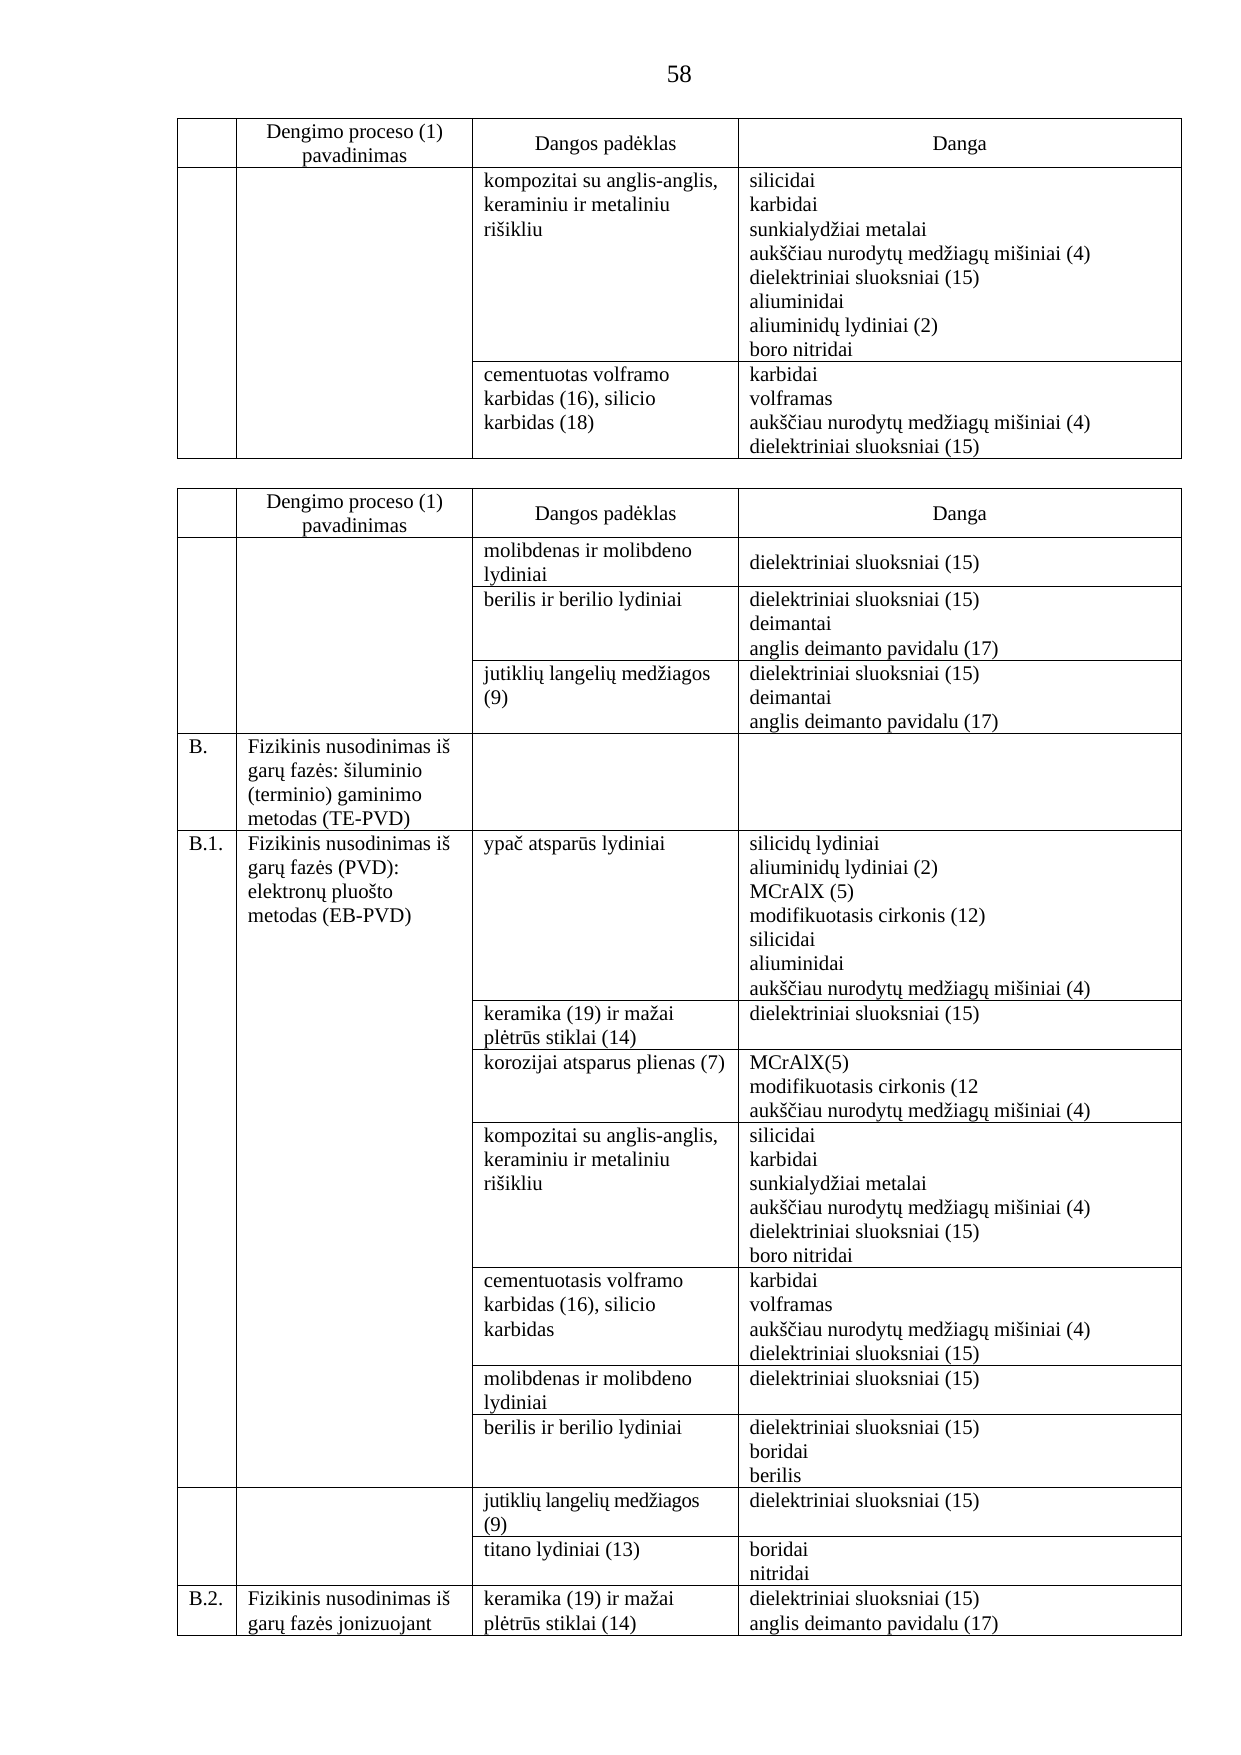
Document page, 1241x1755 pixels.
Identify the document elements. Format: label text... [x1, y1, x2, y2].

table_cell [237, 1536, 472, 1585]
table_cell molibdenas ir molibdeno lydiniai [473, 538, 738, 586]
table_cell silicidai karbidai sunkialydžiai metalai aukščiau nurodytų medžiagų mišiniai (4) dielektriniai sluoksniai (15) boro nitridai [739, 1123, 1181, 1267]
table_cell [237, 1267, 472, 1364]
table_cell cementuotasis volframo karbidas (16), silicio karbidas [473, 1268, 738, 1364]
table_cell titano lydiniai (13) [473, 1537, 738, 1585]
table_cell B. [178, 734, 236, 830]
table_cell [237, 1122, 472, 1267]
table_cell [178, 1049, 236, 1122]
table_cell [178, 1414, 236, 1487]
table_cell [237, 538, 472, 586]
table_cell [178, 168, 236, 361]
table_header Danga [739, 489, 1181, 537]
table_cell [237, 1049, 472, 1122]
table_cell B.2. [178, 1586, 236, 1634]
table_cell silicidų lydiniai aliuminidų lydiniai (2) MCrAlX (5) modifikuotasis cirkonis (12) silicidai aliuminidai aukščiau nurodytų medžiagų mišiniai (4) [739, 831, 1181, 999]
table_cell karbidai volframas aukščiau nurodytų medžiagų mišiniai (4) dielektriniai sluoksniai (15) [739, 1268, 1181, 1364]
table_cell ypač atsparūs lydiniai [473, 831, 738, 999]
table_header Dangos padėklas [473, 489, 738, 537]
table_cell dielektriniai sluoksniai (15) [739, 1366, 1181, 1414]
table_cell dielektriniai sluoksniai (15) boridai berilis [739, 1415, 1181, 1487]
table_cell dielektriniai sluoksniai (15) [739, 1488, 1181, 1536]
table_cell keramika (19) ir mažai plėtrūs stiklai (14) [473, 1586, 738, 1634]
table_cell boridai nitridai [739, 1537, 1181, 1585]
table_cell dielektriniai sluoksniai (15) [739, 538, 1181, 586]
table_cell Fizikinis nusodinimas iš garų fazės: šiluminio (terminio) gaminimo metodas (TE-PVD) [237, 734, 472, 830]
table_header [178, 489, 236, 537]
table_cell [178, 586, 236, 659]
table_cell [237, 1000, 472, 1049]
table_cell [237, 660, 472, 733]
table_cell keramika (19) ir mažai plėtrūs stiklai (14) [473, 1001, 738, 1049]
table_header Dengimo proceso (1) pavadinimas [237, 119, 472, 167]
table_cell [237, 361, 472, 458]
table_cell dielektriniai sluoksniai (15) deimantai anglis deimanto pavidalu (17) [739, 587, 1181, 659]
table_header Dangos padėklas [473, 119, 738, 167]
table_cell [178, 1000, 236, 1049]
table_cell kompozitai su anglis-anglis, keraminiu ir metaliniu rišikliu [473, 168, 738, 361]
table_cell [178, 1536, 236, 1585]
table_header Dengimo proceso (1) pavadinimas [237, 489, 472, 537]
table_cell B.1. [178, 831, 236, 999]
table_cell [237, 586, 472, 659]
table_cell [739, 734, 1181, 830]
table_cell [178, 361, 236, 458]
table_cell [178, 1488, 236, 1536]
table_cell [178, 1122, 236, 1267]
table_cell Fizikinis nusodinimas iš garų fazės (PVD): elektronų pluošto metodas (EB-PVD) [237, 831, 472, 999]
table_cell karbidai volframas aukščiau nurodytų medžiagų mišiniai (4) dielektriniai sluoksniai (15) [739, 362, 1181, 458]
table_cell [178, 1267, 236, 1364]
table_cell dielektriniai sluoksniai (15) deimantai anglis deimanto pavidalu (17) [739, 661, 1181, 733]
table_cell cementuotas volframo karbidas (16), silicio karbidas (18) [473, 362, 738, 458]
table_header [178, 119, 236, 167]
table_cell [178, 660, 236, 733]
table_cell kompozitai su anglis-anglis, keraminiu ir metaliniu rišikliu [473, 1123, 738, 1267]
table_cell dielektriniai sluoksniai (15) anglis deimanto pavidalu (17) [739, 1586, 1181, 1634]
table_cell korozijai atsparus plienas (7) [473, 1050, 738, 1122]
table_cell [473, 734, 738, 830]
table_cell [237, 1365, 472, 1414]
table_cell molibdenas ir molibdeno lydiniai [473, 1366, 738, 1414]
table_cell [237, 1414, 472, 1487]
table_cell MCrAlX(5) modifikuotasis cirkonis (12 aukščiau nurodytų medžiagų mišiniai (4) [739, 1050, 1181, 1122]
table_cell Fizikinis nusodinimas iš garų fazės jonizuojant [237, 1586, 472, 1634]
table_cell berilis ir berilio lydiniai [473, 587, 738, 659]
table_cell silicidai karbidai sunkialydžiai metalai aukščiau nurodytų medžiagų mišiniai (4) dielektriniai sluoksniai (15) aliuminidai aliuminidų lydiniai (2) boro nitridai [739, 168, 1181, 361]
table_cell jutiklių langelių medžiagos (9) [473, 1488, 738, 1536]
table_header Danga [739, 119, 1181, 167]
table_cell [237, 168, 472, 361]
table_cell [178, 538, 236, 586]
table_cell berilis ir berilio lydiniai [473, 1415, 738, 1487]
table_cell [178, 1365, 236, 1414]
table_cell dielektriniai sluoksniai (15) [739, 1001, 1181, 1049]
table_cell jutiklių langelių medžiagos (9) [473, 661, 738, 733]
table_cell [237, 1488, 472, 1536]
